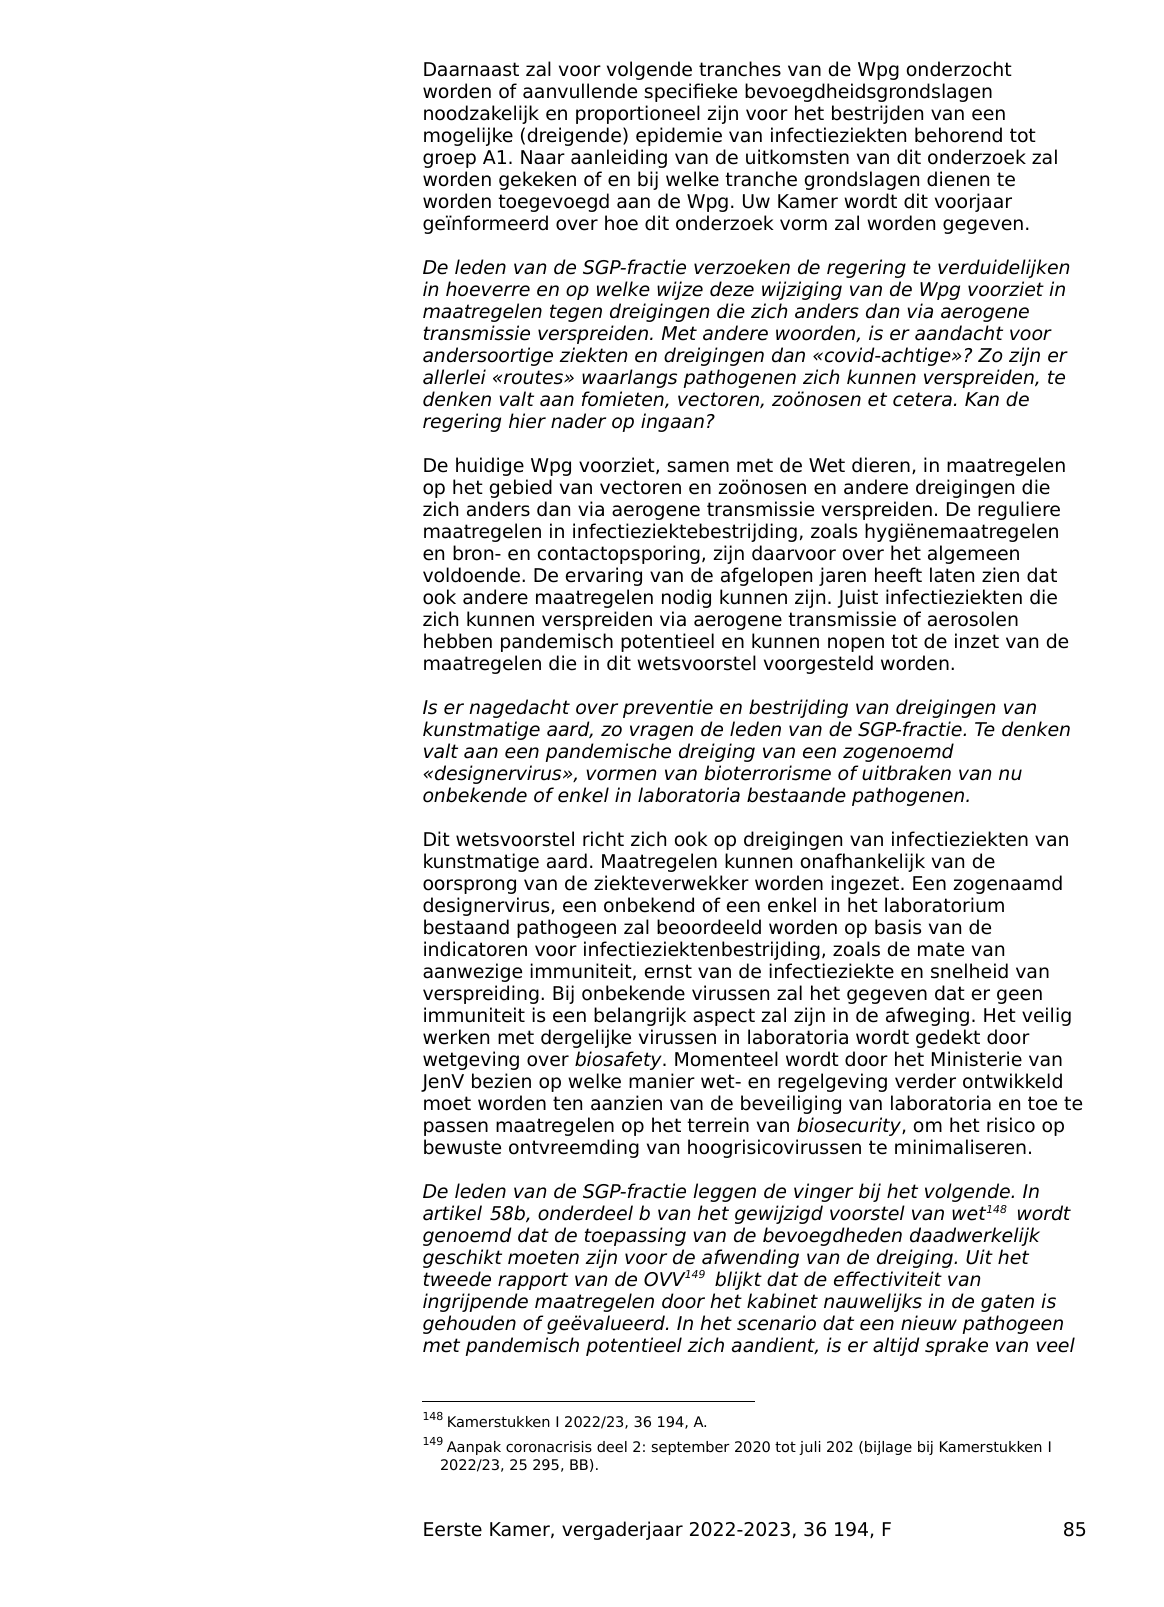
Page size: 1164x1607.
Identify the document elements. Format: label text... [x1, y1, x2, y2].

text Kamerstukken I 2022/23, 36 194, A. [422, 1410, 1087, 1432]
text Is er nagedacht over preventie en bestrijding van dreigingen van kunstmatige aard, zo vragen de leden van de SGP-fractie. Te denken valt aan een pandemische dreiging van een zogenoemd «designervirus», vormen van bioterrorisme of uitbraken van nu onbekende of enkel in laboratoria bestaande pathogenen. [422, 697, 1087, 807]
text Aanpak coronacrisis deel 2: september 2020 tot juli 202 (bijlage bij Kamerstukken I 2022/23, 25 295, BB). [422, 1435, 1087, 1474]
text Daarnaast zal voor volgende tranches van de Wpg onderzocht worden of aanvullende specifieke bevoegdheidsgrondslagen noodzakelijk en proportioneel zijn voor het bestrijden van een mogelijke (dreigende) epidemie van infectieziekten behorend tot groep A1. Naar aanleiding van de uitkomsten van dit onderzoek zal worden gekeken of en bij welke tranche grondslagen dienen te worden toegevoegd aan de Wpg. Uw Kamer wordt dit voorjaar geïnformeerd over hoe dit onderzoek vorm zal worden gegeven. [422, 59, 1087, 235]
text Dit wetsvoorstel richt zich ook op dreigingen van infectieziekten van kunstmatige aard. Maatregelen kunnen onafhankelijk van de oorsprong van de ziekteverwekker worden ingezet. Een zogenaamd designervirus, een onbekend of een enkel in het laboratorium bestaand pathogeen zal beoordeeld worden op basis van de indicatoren voor infectieziektenbestrijding, zoals de mate van aanwezige immuniteit, ernst van de infectieziekte en snelheid van verspreiding. Bij onbekende virussen zal het gegeven dat er geen immuniteit is een belangrijk aspect zal zijn in de afweging. Het veilig werken met dergelijke virussen in laboratoria wordt gedekt door wetgeving over biosafety. Momenteel wordt door het Ministerie van JenV bezien op welke manier wet- en regelgeving verder ontwikkeld moet worden ten aanzien van de beveiliging van laboratoria en toe te passen maatregelen op het terrein van biosecurity, om het risico op bewuste ontvreemding van hoogrisicovirussen te minimaliseren. [422, 829, 1087, 1159]
text De leden van de SGP-fractie leggen de vinger bij het volgende. In artikel 58b, onderdeel b van het gewijzigd voorstel van wet wordt genoemd dat de toepassing van de bevoegdheden daadwerkelijk geschikt moeten zijn voor de afwending van de dreiging. Uit het tweede rapport van de OVV blijkt dat de effectiviteit van ingrijpende maatregelen door het kabinet nauwelijks in de gaten is gehouden of geëvalueerd. In het scenario dat een nieuw pathogeen met pandemisch potentieel zich aandient, is er altijd sprake van veel [422, 1181, 1087, 1357]
text De huidige Wpg voorziet, samen met de Wet dieren, in maatregelen op het gebied van vectoren en zoönosen en andere dreigingen die zich anders dan via aerogene transmissie verspreiden. De reguliere maatregelen in infectieziektebestrijding, zoals hygiënemaatregelen en bron- en contactopsporing, zijn daarvoor over het algemeen voldoende. De ervaring van de afgelopen jaren heeft laten zien dat ook andere maatregelen nodig kunnen zijn. Juist infectieziekten die zich kunnen verspreiden via aerogene transmissie of aerosolen hebben pandemisch potentieel en kunnen nopen tot de inzet van de maatregelen die in dit wetsvoorstel voorgesteld worden. [422, 455, 1087, 675]
text De leden van de SGP-fractie verzoeken de regering te verduidelijken in hoeverre en op welke wijze deze wijziging van de Wpg voorziet in maatregelen tegen dreigingen die zich anders dan via aerogene transmissie verspreiden. Met andere woorden, is er aandacht voor andersoortige ziekten en dreigingen dan «covid-achtige»? Zo zijn er allerlei «routes» waarlangs pathogenen zich kunnen verspreiden, te denken valt aan fomieten, vectoren, zoönosen et cetera. Kan de regering hier nader op ingaan? [422, 257, 1087, 433]
